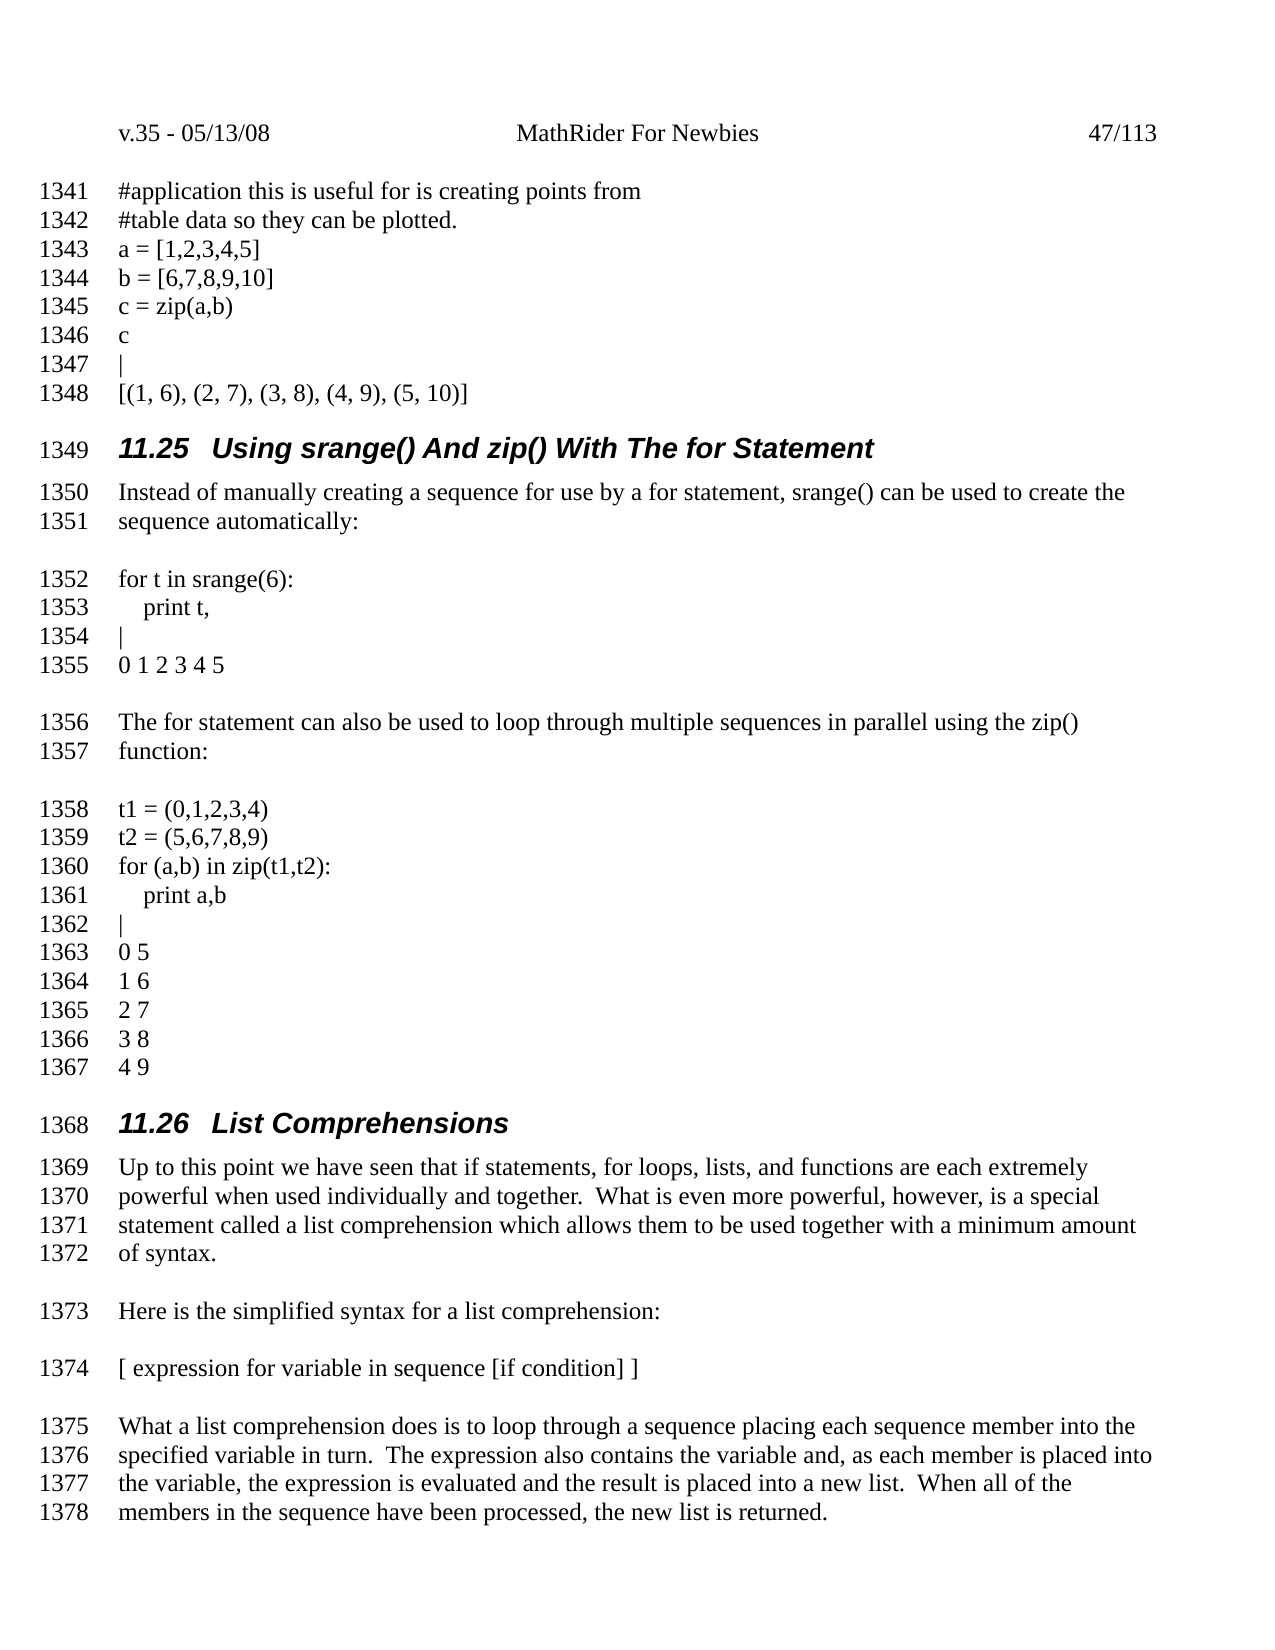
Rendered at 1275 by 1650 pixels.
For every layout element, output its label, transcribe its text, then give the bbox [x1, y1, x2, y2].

text What a list comprehension does is to loop through a sequence placing each sequence member into the specified variable in turn. The expression also contains the variable and, as each member is placed into the variable, the expression is evaluated and the result is placed into a new list. When all of the members in the sequence have been processed, the new list is returned. [118, 1411, 1157, 1526]
text t2 = (5,6,7,8,9) [118, 822, 1157, 851]
text | [118, 621, 1157, 650]
text t1 = (0,1,2,3,4) [118, 794, 1157, 822]
text c [118, 320, 1157, 349]
text The for statement can also be used to loop through multiple sequences in parallel using the zip() function: [118, 707, 1157, 765]
text | [118, 909, 1157, 937]
text 0 5 [118, 937, 1157, 966]
text b = [6,7,8,9,10] [118, 263, 1157, 291]
text for t in srange(6): [118, 564, 1157, 592]
text #table data so they can be plotted. [118, 205, 1157, 234]
subtitle Using srange() And zip() With The for Statement [118, 431, 1157, 465]
text | [118, 349, 1157, 378]
text [(1, 6), (2, 7), (3, 8), (4, 9), (5, 10)] [118, 378, 1157, 406]
text 3 8 [118, 1024, 1157, 1052]
text c = zip(a,b) [118, 291, 1157, 320]
text Up to this point we have seen that if statements, for loops, lists, and functions are each extremely powerful when used individually and together. What is even more powerful, however, is a special statement called a list comprehension which allows them to be used together with a minimum amount of syntax. [118, 1152, 1157, 1267]
text #application this is useful for is creating points from [118, 176, 1157, 205]
text Here is the simplified syntax for a list comprehension: [118, 1296, 1157, 1325]
text print t, [118, 592, 1157, 621]
text print a,b [118, 880, 1157, 909]
text 2 7 [118, 995, 1157, 1024]
text a = [1,2,3,4,5] [118, 234, 1157, 263]
text 0 1 2 3 4 5 [118, 650, 1157, 679]
text Instead of manually creating a sequence for use by a for statement, srange() can be used to create the sequence automatically: [118, 477, 1157, 535]
text 1 6 [118, 966, 1157, 995]
text 4 9 [118, 1052, 1157, 1081]
text for (a,b) in zip(t1,t2): [118, 851, 1157, 880]
subtitle List Comprehensions [118, 1106, 1157, 1140]
text [ expression for variable in sequence [if condition] ] [118, 1353, 1157, 1382]
